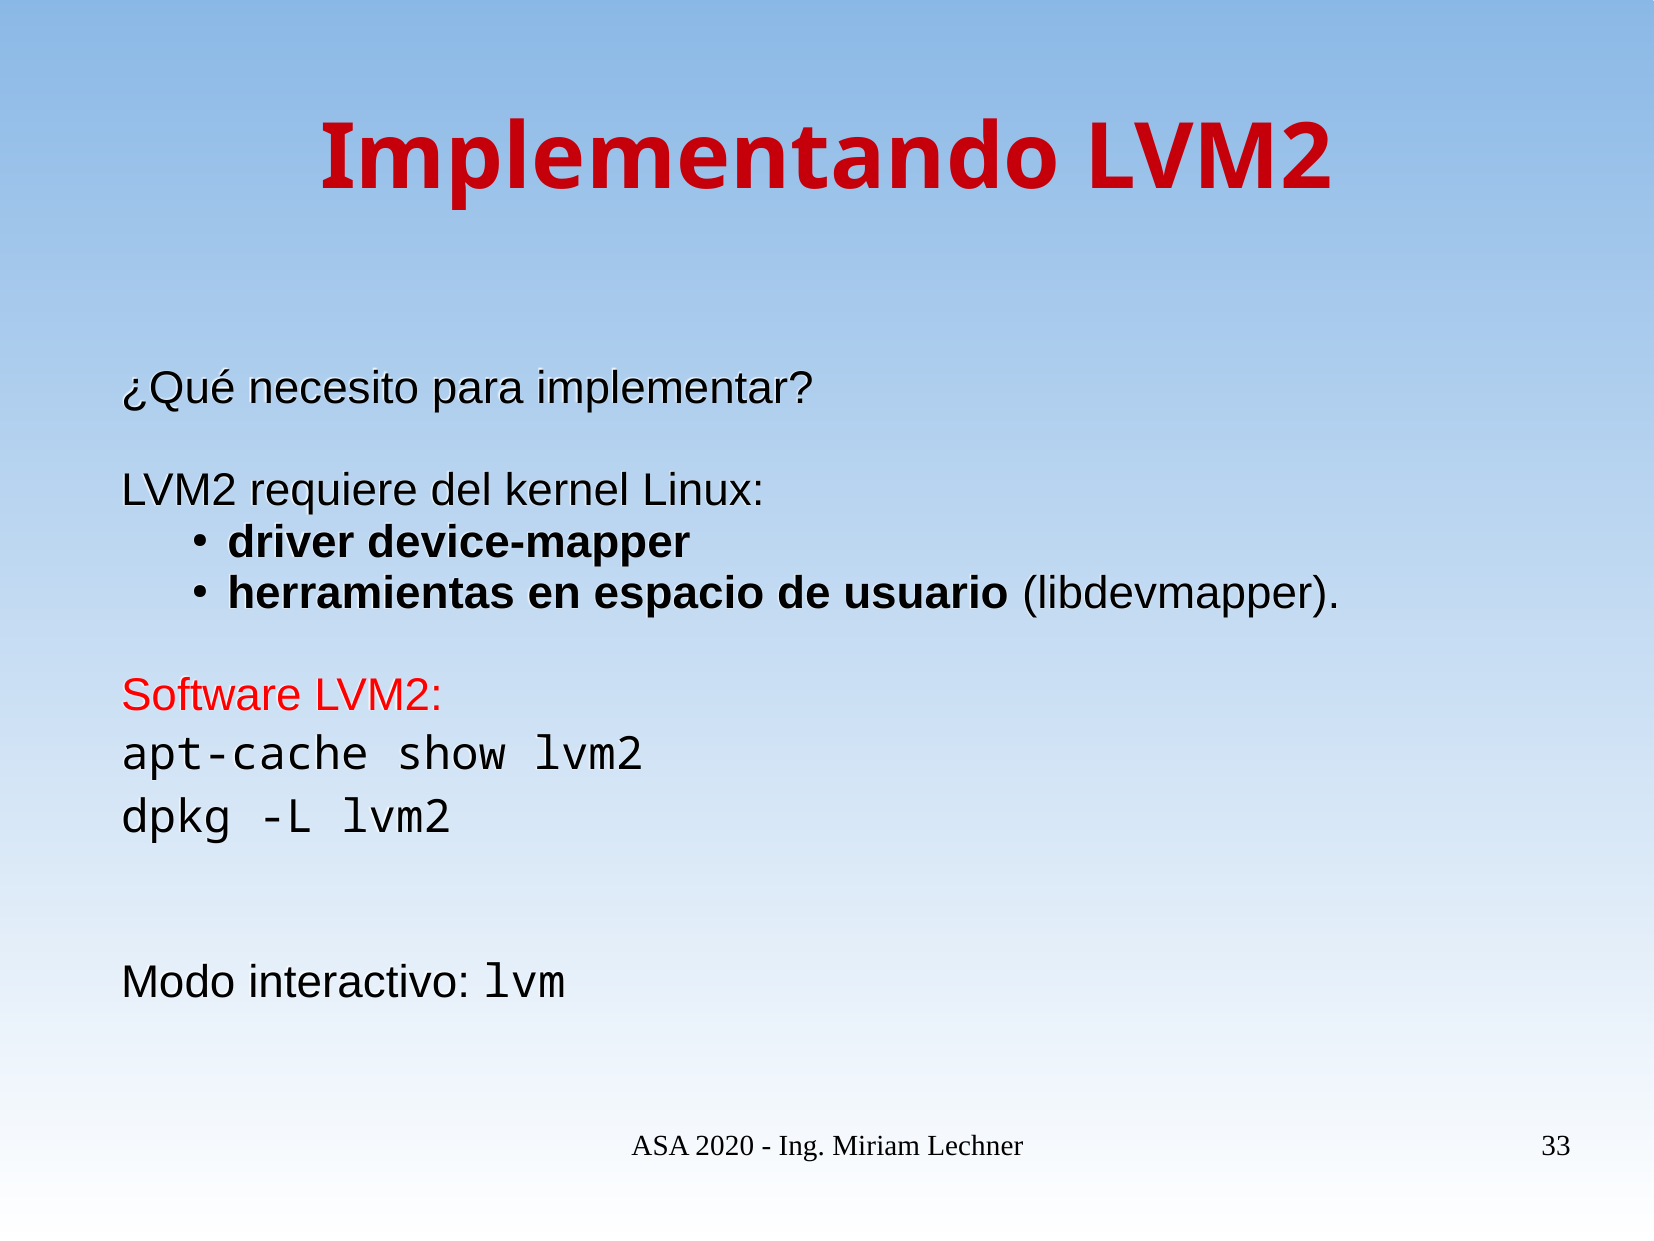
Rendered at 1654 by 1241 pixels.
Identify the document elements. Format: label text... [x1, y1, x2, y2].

title Implementando LVM2 [82, 49, 1571, 257]
text_box ¿Qué necesito para implementar? LVM2 requiere del kernel Linux: driver device-mapper herramientas en espacio de usuario (libdevmapper). Software LVM2: apt-cache show lvm2 dpkg -L lvm2 Modo interactivo: lvm [106, 354, 1592, 1051]
